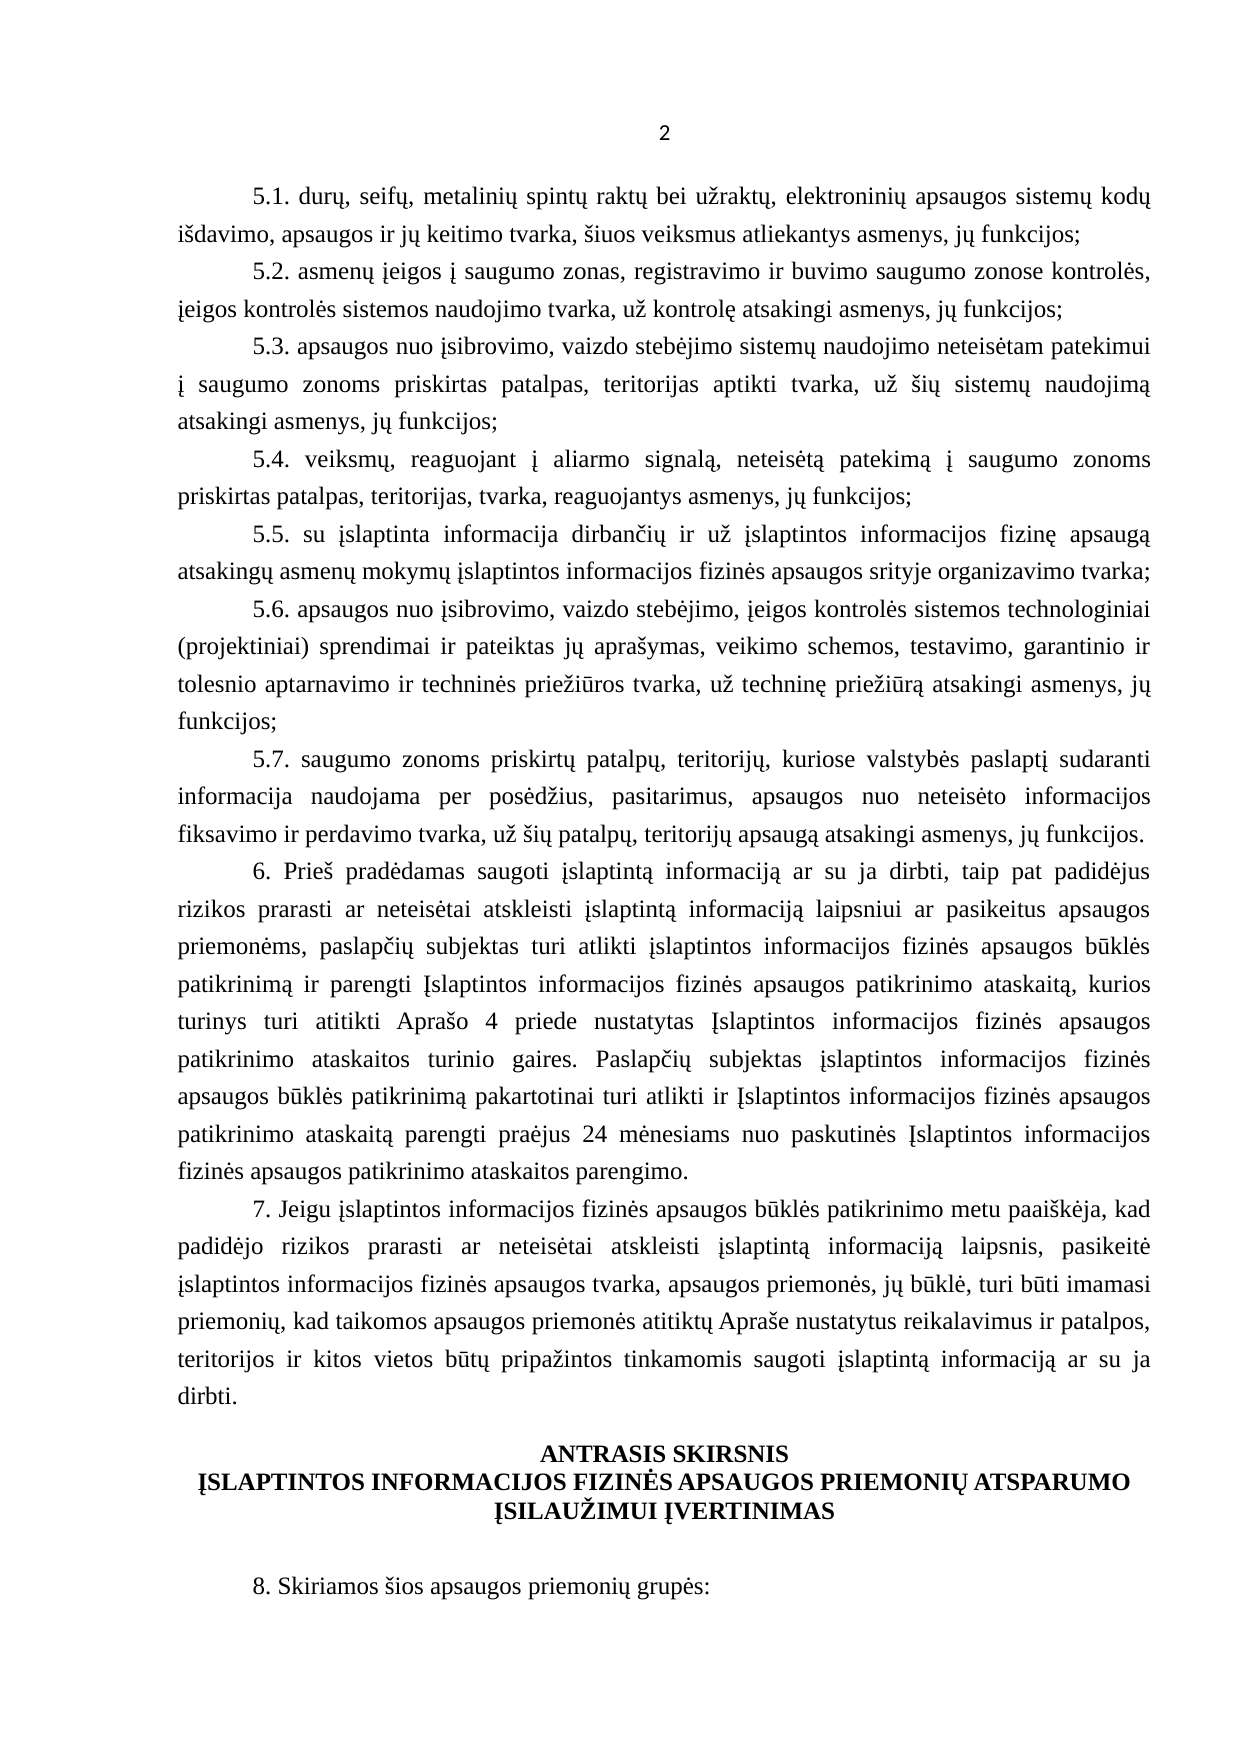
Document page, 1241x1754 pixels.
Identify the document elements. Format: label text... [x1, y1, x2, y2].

text ĮSLAPTINTOS INFORMACIJOS FIZINĖS APSAUGOS PRIEMONIŲ ATSPARUMO ĮSILAUŽIMUI ĮVERTINIMAS [177, 1467, 1151, 1525]
text 5.4. veiksmų, reaguojant į aliarmo signalą, neteisėtą patekimą į saugumo zonoms priskirtas patalpas, teritorijas, tvarka, reaguojantys asmenys, jų funkcijos; [177, 435, 1151, 510]
text 5.7. saugumo zonoms priskirtų patalpų, teritorijų, kuriose valstybės paslaptį sudaranti informacija naudojama per posėdžius, pasitarimus, apsaugos nuo neteisėto informacijos fiksavimo ir perdavimo tvarka, už šių patalpų, teritorijų apsaugą atsakingi asmenys, jų funkcijos. [177, 735, 1151, 847]
text 5.1. durų, seifų, metalinių spintų raktų bei užraktų, elektroninių apsaugos sistemų kodų išdavimo, apsaugos ir jų keitimo tvarka, šiuos veiksmus atliekantys asmenys, jų funkcijos; [177, 172, 1151, 247]
text 5.2. asmenų įeigos į saugumo zonas, registravimo ir buvimo saugumo zonose kontrolės, įeigos kontrolės sistemos naudojimo tvarka, už kontrolę atsakingi asmenys, jų funkcijos; [177, 247, 1151, 322]
text 7. Jeigu įslaptintos informacijos fizinės apsaugos būklės patikrinimo metu paaiškėja, kad padidėjo rizikos prarasti ar neteisėtai atskleisti įslaptintą informaciją laipsnis, pasikeitė įslaptintos informacijos fizinės apsaugos tvarka, apsaugos priemonės, jų būklė, turi būti imamasi priemonių, kad taikomos apsaugos priemonės atitiktų Apraše nustatytus reikalavimus ir patalpos, teritorijos ir kitos vietos būtų pripažintos tinkamomis saugoti įslaptintą informaciją ar su ja dirbti. [177, 1185, 1151, 1410]
text 8. Skiriamos šios apsaugos priemonių grupės: [177, 1562, 1151, 1600]
text 5.3. apsaugos nuo įsibrovimo, vaizdo stebėjimo sistemų naudojimo neteisėtam patekimui į saugumo zonoms priskirtas patalpas, teritorijas aptikti tvarka, už šių sistemų naudojimą atsakingi asmenys, jų funkcijos; [177, 322, 1151, 435]
text 5.5. su įslaptinta informacija dirbančių ir už įslaptintos informacijos fizinę apsaugą atsakingų asmenų mokymų įslaptintos informacijos fizinės apsaugos srityje organizavimo tvarka; [177, 510, 1151, 585]
text 6. Prieš pradėdamas saugoti įslaptintą informaciją ar su ja dirbti, taip pat padidėjus rizikos prarasti ar neteisėtai atskleisti įslaptintą informaciją laipsniui ar pasikeitus apsaugos priemonėms, paslapčių subjektas turi atlikti įslaptintos informacijos fizinės apsaugos būklės patikrinimą ir parengti Įslaptintos informacijos fizinės apsaugos patikrinimo ataskaitą, kurios turinys turi atitikti Aprašo 4 priede nustatytas Įslaptintos informacijos fizinės apsaugos patikrinimo ataskaitos turinio gaires. Paslapčių subjektas įslaptintos informacijos fizinės apsaugos būklės patikrinimą pakartotinai turi atlikti ir Įslaptintos informacijos fizinės apsaugos patikrinimo ataskaitą parengti praėjus 24 mėnesiams nuo paskutinės Įslaptintos informacijos fizinės apsaugos patikrinimo ataskaitos parengimo. [177, 847, 1151, 1185]
text ANTRASIS SKIRSNIS [177, 1439, 1151, 1467]
text 5.6. apsaugos nuo įsibrovimo, vaizdo stebėjimo, įeigos kontrolės sistemos technologiniai (projektiniai) sprendimai ir pateiktas jų aprašymas, veikimo schemos, testavimo, garantinio ir tolesnio aptarnavimo ir techninės priežiūros tvarka, už techninę priežiūrą atsakingi asmenys, jų funkcijos; [177, 585, 1151, 735]
